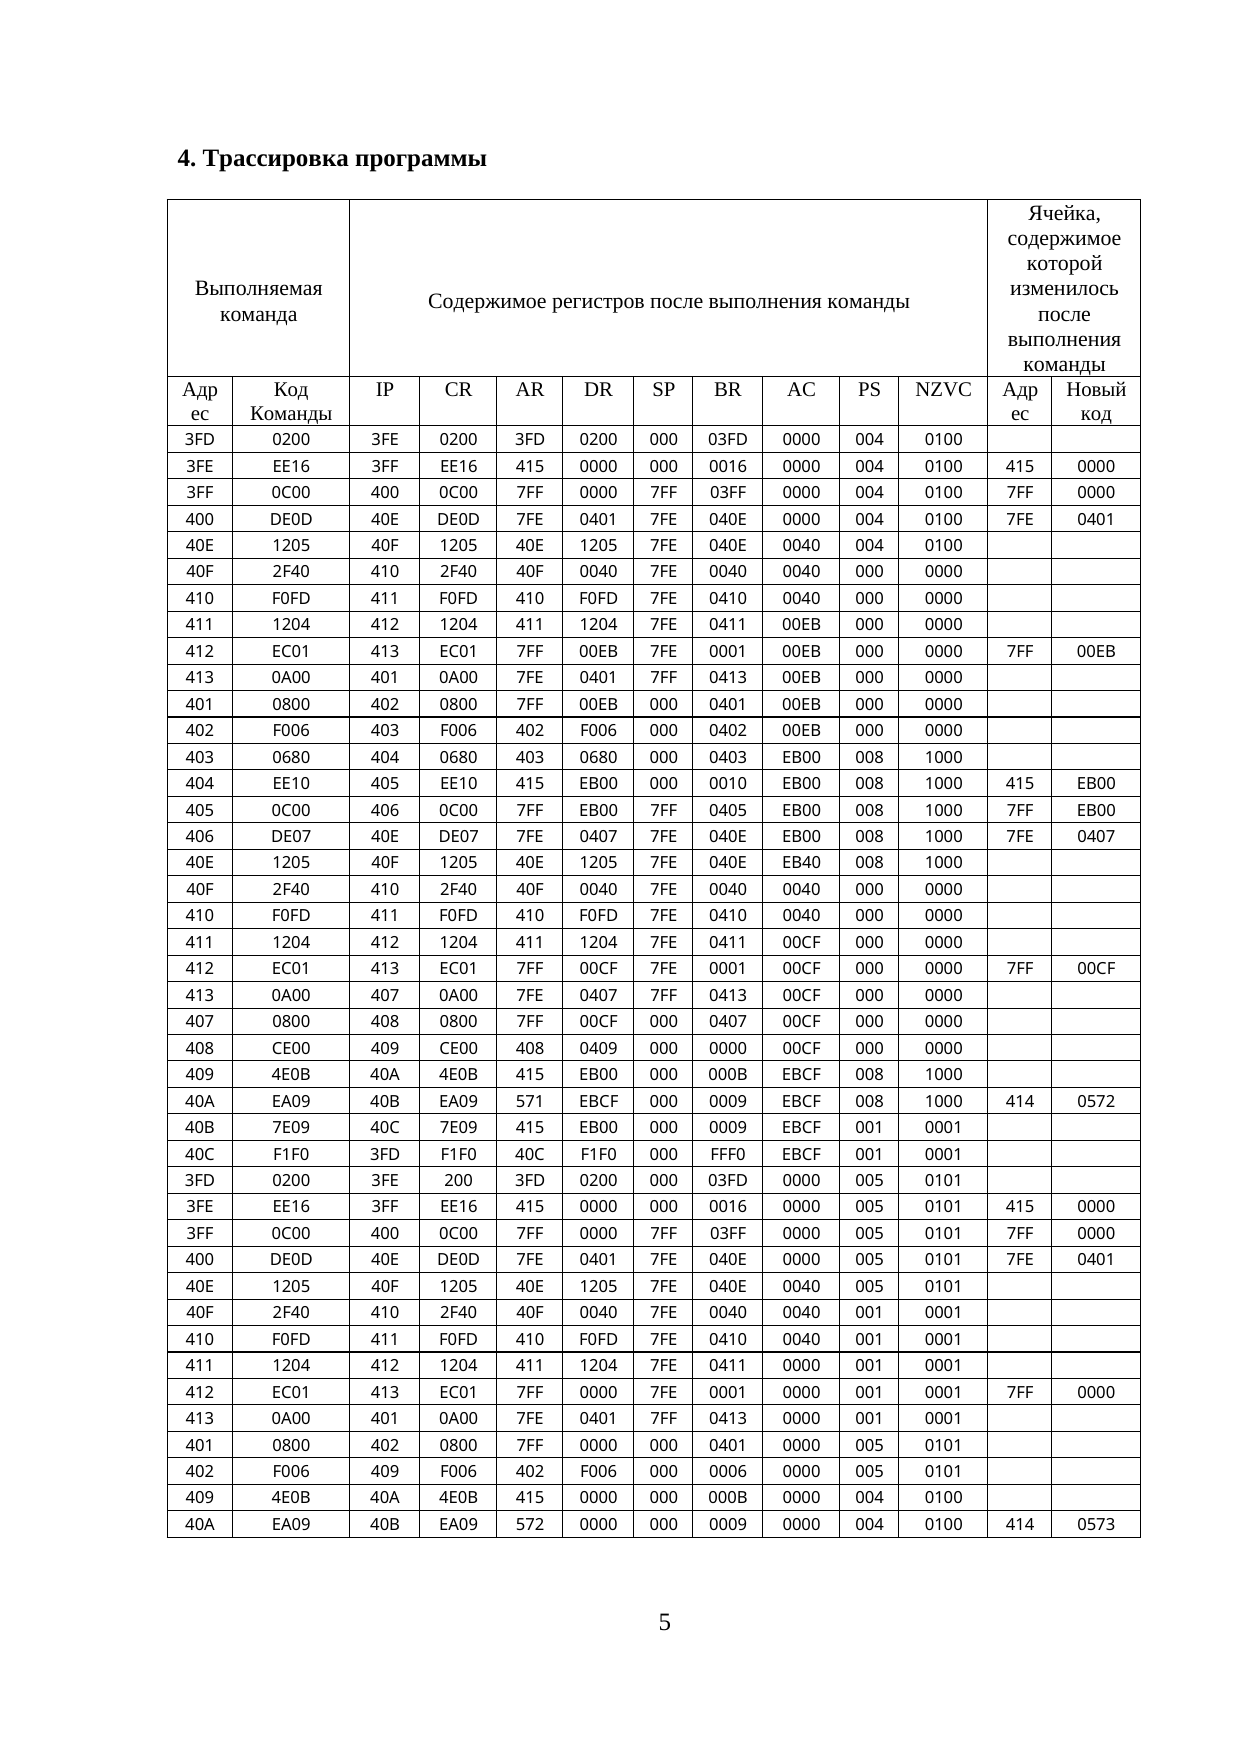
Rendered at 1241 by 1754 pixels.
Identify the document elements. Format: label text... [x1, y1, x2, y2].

table_cell AR [497, 377, 562, 425]
table_cell 008 [840, 797, 898, 822]
table_cell SP [634, 377, 692, 425]
table_cell 411 [497, 612, 562, 637]
table_cell 3FD [497, 426, 562, 452]
table_cell [988, 1141, 1051, 1166]
table_cell 0402 [693, 718, 762, 743]
table_cell 1204 [420, 929, 496, 954]
table_cell 410 [168, 903, 232, 928]
table_cell [988, 691, 1051, 716]
table_cell EE16 [420, 1194, 496, 1219]
table_cell DE07 [233, 823, 349, 849]
table_cell 00EB [763, 718, 839, 743]
table_cell [988, 876, 1051, 902]
table_cell 0000 [763, 506, 839, 531]
table_cell 0200 [420, 426, 496, 452]
table_cell CR [420, 377, 496, 425]
table_cell 0000 [899, 929, 987, 954]
table_cell 00CF [1052, 956, 1140, 981]
table_cell 000 [634, 1009, 692, 1034]
table_cell 0410 [693, 1326, 762, 1351]
table_cell 001 [840, 1300, 898, 1325]
table_cell 1205 [563, 532, 633, 558]
table_cell 0001 [899, 1326, 987, 1351]
table_cell 40E [168, 532, 232, 558]
table_cell 0101 [899, 1194, 987, 1219]
table_cell 404 [350, 744, 419, 769]
table_cell 0040 [763, 585, 839, 611]
table_cell 0000 [1052, 479, 1140, 505]
table_cell [1052, 1485, 1140, 1510]
table_cell 411 [168, 929, 232, 954]
table_cell 7FF [497, 1432, 562, 1457]
table_cell 000B [693, 1485, 762, 1510]
table_cell EB00 [763, 823, 839, 849]
table_cell 7FF [988, 479, 1051, 505]
table_cell 7FF [497, 479, 562, 505]
table_cell 7FF [634, 1220, 692, 1246]
table_cell EBCF [763, 1061, 839, 1087]
table_cell 3FE [168, 453, 232, 478]
table_cell 7FF [497, 797, 562, 822]
table_cell 0411 [693, 1353, 762, 1378]
table_cell 0000 [763, 1432, 839, 1457]
table_cell 40E [497, 1273, 562, 1298]
table_cell 0001 [899, 1114, 987, 1140]
table_cell 008 [840, 1088, 898, 1113]
table_cell 040E [693, 1247, 762, 1272]
table_cell 0C00 [420, 479, 496, 505]
table_cell [1052, 612, 1140, 637]
table_cell 7FE [634, 638, 692, 663]
table_cell [988, 903, 1051, 928]
table_cell 00EB [763, 638, 839, 663]
table_cell EC01 [420, 1379, 496, 1404]
table_cell EE16 [233, 1194, 349, 1219]
table_cell DE0D [233, 1247, 349, 1272]
table_cell [988, 585, 1051, 611]
table_cell 3FF [350, 453, 419, 478]
table_cell EB00 [763, 797, 839, 822]
table_cell 0A00 [233, 665, 349, 690]
table_cell 005 [840, 1220, 898, 1246]
table_cell 40A [350, 1061, 419, 1087]
table_cell [1052, 532, 1140, 558]
table_cell 411 [350, 1326, 419, 1351]
table_cell [1052, 1326, 1140, 1351]
table_cell 410 [168, 585, 232, 611]
table_cell 405 [168, 797, 232, 822]
table_cell 410 [350, 1300, 419, 1325]
table_cell 7FE [497, 982, 562, 1007]
table_cell [1052, 876, 1140, 902]
table_cell 0680 [233, 744, 349, 769]
table_cell 2F40 [420, 876, 496, 902]
table_cell 03FD [693, 426, 762, 452]
table_cell 000 [634, 744, 692, 769]
table_cell 7FE [497, 506, 562, 531]
table_cell F006 [563, 1458, 633, 1484]
table_cell 402 [497, 718, 562, 743]
table_cell 40E [350, 506, 419, 531]
table_cell [1052, 982, 1140, 1007]
table_cell 1204 [420, 612, 496, 637]
table_header Выполняемая команда [168, 200, 349, 376]
table_cell 1204 [563, 1353, 633, 1378]
table_cell 000 [634, 1061, 692, 1087]
table_cell 3FE [350, 426, 419, 452]
table_cell 4E0B [233, 1485, 349, 1510]
table_cell PS [840, 377, 898, 425]
table_cell 0200 [233, 426, 349, 452]
table_cell 0009 [693, 1114, 762, 1140]
table_cell [988, 532, 1051, 558]
table_cell 0001 [899, 1300, 987, 1325]
table_cell 0040 [763, 1326, 839, 1351]
table_cell EA09 [233, 1511, 349, 1537]
table_cell [988, 718, 1051, 743]
table_cell 415 [497, 453, 562, 478]
table_cell 0800 [233, 1009, 349, 1034]
table_cell 40F [168, 1300, 232, 1325]
table_cell 3FE [350, 1167, 419, 1193]
table_cell 0000 [563, 1220, 633, 1246]
table_cell 0000 [763, 1511, 839, 1537]
table_cell DE0D [420, 1247, 496, 1272]
table_cell 000 [840, 1035, 898, 1060]
table_cell EB00 [763, 744, 839, 769]
table_cell 3FE [168, 1194, 232, 1219]
table_cell 7FE [634, 559, 692, 584]
table_cell 001 [840, 1379, 898, 1404]
table_cell Код Команды [233, 377, 349, 425]
table_cell 7FE [634, 876, 692, 902]
table_cell 000 [840, 612, 898, 637]
table_cell 000 [840, 691, 898, 716]
table_cell [988, 744, 1051, 769]
table_cell 008 [840, 1061, 898, 1087]
table_cell [988, 1432, 1051, 1457]
table_cell 000 [840, 638, 898, 663]
table_cell 411 [168, 1353, 232, 1378]
table_cell EE10 [420, 770, 496, 796]
table_cell 7FE [634, 585, 692, 611]
table_cell 0401 [563, 1405, 633, 1431]
table_cell 0000 [899, 665, 987, 690]
table_cell 1204 [233, 612, 349, 637]
table_cell 001 [840, 1353, 898, 1378]
table_cell 000 [634, 1458, 692, 1484]
table_cell 415 [497, 1061, 562, 1087]
table_cell [1052, 585, 1140, 611]
table_cell [1052, 691, 1140, 716]
table_cell 1204 [563, 612, 633, 637]
table_cell 004 [840, 453, 898, 478]
table_cell 7FF [497, 691, 562, 716]
table_cell [1052, 1009, 1140, 1034]
table_cell 2F40 [420, 1300, 496, 1325]
table_cell 0409 [563, 1035, 633, 1060]
table_cell 0000 [899, 585, 987, 611]
table_cell EE16 [420, 453, 496, 478]
table_cell 0000 [899, 903, 987, 928]
table_cell 413 [350, 956, 419, 981]
table_cell 572 [497, 1511, 562, 1537]
table_cell [1052, 929, 1140, 954]
table_cell NZVC [899, 377, 987, 425]
table_cell 0C00 [420, 1220, 496, 1246]
table_cell 000 [634, 1141, 692, 1166]
table_cell [988, 1167, 1051, 1193]
table_cell F006 [563, 718, 633, 743]
table_cell 0000 [1052, 453, 1140, 478]
table_cell 400 [168, 506, 232, 531]
table_cell 40B [168, 1114, 232, 1140]
table_cell 0000 [899, 876, 987, 902]
table_cell 410 [497, 1326, 562, 1351]
table_cell 0000 [899, 638, 987, 663]
table_cell 402 [168, 1458, 232, 1484]
table_cell F0FD [563, 903, 633, 928]
table_cell 0413 [693, 665, 762, 690]
table_cell 000 [840, 929, 898, 954]
table_cell EB00 [563, 1061, 633, 1087]
table_cell 7FE [634, 929, 692, 954]
table_cell [988, 1114, 1051, 1140]
table_cell 3FD [168, 1167, 232, 1193]
table_cell 7FF [497, 638, 562, 663]
table_cell 040E [693, 823, 762, 849]
table_cell 402 [168, 718, 232, 743]
table_cell 0001 [899, 1353, 987, 1378]
table_cell 040E [693, 1273, 762, 1298]
table_cell 1000 [899, 770, 987, 796]
table_cell 415 [988, 1194, 1051, 1219]
table_cell EC01 [233, 1379, 349, 1404]
table_cell EA09 [420, 1511, 496, 1537]
table_cell 40F [350, 1273, 419, 1298]
table_cell 400 [168, 1247, 232, 1272]
table_cell 0C00 [420, 797, 496, 822]
table_cell 7FE [634, 956, 692, 981]
table_cell 40E [497, 532, 562, 558]
table_cell [1052, 1167, 1140, 1193]
table_cell EA09 [233, 1088, 349, 1113]
table_cell 413 [350, 638, 419, 663]
table_cell 03FF [693, 1220, 762, 1246]
table_cell 000 [634, 1432, 692, 1457]
table_cell 0000 [1052, 1379, 1140, 1404]
table_cell 411 [168, 612, 232, 637]
table_cell [1052, 665, 1140, 690]
table_cell [1052, 1114, 1140, 1140]
table_cell 3FD [168, 426, 232, 452]
table_cell 000 [840, 876, 898, 902]
table_cell [1052, 850, 1140, 875]
table_cell 00CF [763, 982, 839, 1007]
table_cell 0000 [899, 691, 987, 716]
table_cell 005 [840, 1273, 898, 1298]
table_cell 0401 [1052, 1247, 1140, 1272]
table_cell [1052, 1405, 1140, 1431]
table_cell 1000 [899, 744, 987, 769]
table_cell 0000 [763, 1167, 839, 1193]
table_cell EC01 [420, 638, 496, 663]
table_cell 000 [634, 1194, 692, 1219]
table_cell 0040 [693, 1300, 762, 1325]
table_cell 7FE [634, 850, 692, 875]
table_cell 411 [350, 903, 419, 928]
table_cell 40A [350, 1485, 419, 1510]
table_cell 1000 [899, 1088, 987, 1113]
table_cell CE00 [233, 1035, 349, 1060]
table_cell 008 [840, 744, 898, 769]
table_cell 411 [350, 585, 419, 611]
table_cell 0000 [763, 1247, 839, 1272]
table_cell F0FD [233, 903, 349, 928]
table_cell 005 [840, 1432, 898, 1457]
table_cell 004 [840, 506, 898, 531]
table_cell 0800 [420, 691, 496, 716]
table_cell 0000 [899, 559, 987, 584]
table_cell 7E09 [420, 1114, 496, 1140]
table_cell 40A [168, 1511, 232, 1537]
table_cell 7FE [497, 665, 562, 690]
table_cell 0401 [563, 1247, 633, 1272]
table_cell [988, 1035, 1051, 1060]
table_cell [988, 559, 1051, 584]
table_cell 0C00 [233, 797, 349, 822]
table_cell 0001 [693, 1379, 762, 1404]
table_cell 0016 [693, 453, 762, 478]
table_cell 0101 [899, 1167, 987, 1193]
table_cell EBCF [763, 1114, 839, 1140]
table_cell F0FD [563, 1326, 633, 1351]
table_cell 0001 [899, 1405, 987, 1431]
table_cell EBCF [763, 1088, 839, 1113]
table_cell 1205 [563, 850, 633, 875]
table_cell 0009 [693, 1088, 762, 1113]
table_cell 000 [634, 1167, 692, 1193]
table_cell EC01 [420, 956, 496, 981]
table_cell 008 [840, 823, 898, 849]
table_cell 40F [350, 532, 419, 558]
table_cell 7FE [497, 1247, 562, 1272]
table_cell 40A [168, 1088, 232, 1113]
table_cell [988, 1061, 1051, 1087]
table_cell 0000 [563, 1432, 633, 1457]
table_cell 0A00 [233, 1405, 349, 1431]
table_cell 0401 [693, 1432, 762, 1457]
table_cell 000 [840, 585, 898, 611]
table_cell 0000 [563, 1194, 633, 1219]
table_cell 004 [840, 532, 898, 558]
table_cell F006 [420, 1458, 496, 1484]
table_cell 7FE [988, 506, 1051, 531]
table_cell 0000 [899, 1035, 987, 1060]
table_cell 401 [168, 1432, 232, 1457]
table_cell 415 [497, 1485, 562, 1510]
table_cell 411 [497, 1353, 562, 1378]
table_cell 0800 [233, 691, 349, 716]
table_cell [1052, 1432, 1140, 1457]
table_cell EB00 [1052, 797, 1140, 822]
table_cell 1205 [420, 1273, 496, 1298]
table_cell 0410 [693, 903, 762, 928]
table_cell EB00 [1052, 770, 1140, 796]
table_cell 40E [497, 850, 562, 875]
table_cell 00EB [763, 691, 839, 716]
table_cell 0000 [763, 1220, 839, 1246]
table_cell 000 [634, 1485, 692, 1510]
table_cell 000 [634, 1088, 692, 1113]
table_cell 001 [840, 1141, 898, 1166]
table_cell 040E [693, 506, 762, 531]
table_cell F0FD [233, 1326, 349, 1351]
table_cell EC01 [233, 638, 349, 663]
table_cell 0000 [763, 1353, 839, 1378]
table_cell IP [350, 377, 419, 425]
table_cell 0040 [763, 532, 839, 558]
table_cell [1052, 718, 1140, 743]
table_cell [1052, 903, 1140, 928]
table_cell [1052, 1458, 1140, 1484]
table_cell 000 [634, 770, 692, 796]
table_cell 0000 [763, 1458, 839, 1484]
table_cell 410 [168, 1326, 232, 1351]
table_cell 7FF [634, 665, 692, 690]
table_cell F006 [233, 1458, 349, 1484]
table_cell 0040 [763, 559, 839, 584]
table_cell 0000 [763, 1405, 839, 1431]
table_cell 410 [350, 876, 419, 902]
table_cell EB00 [763, 770, 839, 796]
table_cell 402 [497, 1458, 562, 1484]
table_cell 0009 [693, 1511, 762, 1537]
table_cell AC [763, 377, 839, 425]
table_cell 413 [350, 1379, 419, 1404]
table_cell 415 [988, 770, 1051, 796]
table_cell 00EB [763, 665, 839, 690]
table_cell 413 [168, 665, 232, 690]
table_cell 7FF [497, 1009, 562, 1034]
table_cell EB40 [763, 850, 839, 875]
table_cell 40F [350, 850, 419, 875]
table_cell 403 [350, 718, 419, 743]
table_cell Новый код [1052, 377, 1140, 425]
table_cell 414 [988, 1088, 1051, 1113]
table_cell 4E0B [420, 1485, 496, 1510]
table_cell Адрес [988, 377, 1051, 425]
table_cell 412 [350, 1353, 419, 1378]
table_cell 7FF [988, 1379, 1051, 1404]
table_cell 406 [168, 823, 232, 849]
table_cell 0411 [693, 612, 762, 637]
table_cell CE00 [420, 1035, 496, 1060]
table_cell 4E0B [420, 1061, 496, 1087]
table_cell 401 [168, 691, 232, 716]
table_cell 0000 [563, 1485, 633, 1510]
table_cell 415 [497, 1114, 562, 1140]
table_cell 1000 [899, 797, 987, 822]
table_cell 00CF [763, 929, 839, 954]
table_cell 0200 [233, 1167, 349, 1193]
table_cell 7FF [988, 797, 1051, 822]
table_cell 000 [634, 453, 692, 478]
table_cell 005 [840, 1247, 898, 1272]
table_cell 005 [840, 1458, 898, 1484]
table_cell 4E0B [233, 1061, 349, 1087]
table_cell 40B [350, 1511, 419, 1537]
table_cell 0040 [693, 559, 762, 584]
table_cell 0000 [563, 1511, 633, 1537]
table_cell 7FE [497, 823, 562, 849]
table_cell 3FF [168, 479, 232, 505]
table_cell [988, 426, 1051, 452]
table_cell 3FF [168, 1220, 232, 1246]
table_cell 413 [168, 982, 232, 1007]
table_cell [1052, 1273, 1140, 1298]
table_cell [1052, 559, 1140, 584]
table_cell 7FE [634, 1353, 692, 1378]
table_cell 040E [693, 850, 762, 875]
table_cell 7FE [634, 1273, 692, 1298]
table_cell F1F0 [233, 1141, 349, 1166]
table_cell 0040 [563, 876, 633, 902]
table_cell 0100 [899, 479, 987, 505]
table_cell 000 [840, 903, 898, 928]
table_cell 1205 [420, 532, 496, 558]
table_cell 001 [840, 1405, 898, 1431]
table_cell 408 [168, 1035, 232, 1060]
table_cell DE0D [420, 506, 496, 531]
table_cell FFF0 [693, 1141, 762, 1166]
table_cell 0401 [563, 665, 633, 690]
table_cell 000 [634, 691, 692, 716]
table_cell F0FD [420, 585, 496, 611]
table_cell 00CF [763, 956, 839, 981]
table_cell 3FD [350, 1141, 419, 1166]
table_cell [1052, 426, 1140, 452]
table_cell 000B [693, 1061, 762, 1087]
table_cell 7FE [634, 903, 692, 928]
table_cell 03FF [693, 479, 762, 505]
table_cell 0200 [563, 426, 633, 452]
table_cell 410 [497, 903, 562, 928]
table_cell 1204 [563, 929, 633, 954]
table_cell 0800 [420, 1009, 496, 1034]
table_cell DR [563, 377, 633, 425]
table_cell 414 [988, 1511, 1051, 1537]
table_cell 411 [497, 929, 562, 954]
table_cell 1204 [233, 1353, 349, 1378]
table_cell 0001 [899, 1141, 987, 1166]
table_cell EE16 [233, 453, 349, 478]
table_cell 0100 [899, 532, 987, 558]
table_cell 0101 [899, 1273, 987, 1298]
table_cell 412 [350, 612, 419, 637]
table_cell 7FE [988, 1247, 1051, 1272]
table_cell F0FD [563, 585, 633, 611]
table_cell 2F40 [233, 876, 349, 902]
table_cell 571 [497, 1088, 562, 1113]
table_cell 000 [840, 956, 898, 981]
table_cell 400 [350, 1220, 419, 1246]
table_cell 0000 [1052, 1220, 1140, 1246]
table_cell 7FE [634, 612, 692, 637]
table_cell 0572 [1052, 1088, 1140, 1113]
table_cell [1052, 744, 1140, 769]
table_cell 7FE [634, 532, 692, 558]
table_cell 401 [350, 665, 419, 690]
table_cell 406 [350, 797, 419, 822]
table_cell 7FF [634, 1405, 692, 1431]
table_cell 0000 [899, 1009, 987, 1034]
table_cell 7FF [497, 1220, 562, 1246]
table_cell 005 [840, 1167, 898, 1193]
table_cell 409 [168, 1061, 232, 1087]
table_cell 0800 [420, 1432, 496, 1457]
table_cell 412 [350, 929, 419, 954]
table_cell 402 [350, 691, 419, 716]
table_cell 0016 [693, 1194, 762, 1219]
table_cell 415 [497, 1194, 562, 1219]
table_cell 40C [497, 1141, 562, 1166]
table_cell F006 [233, 718, 349, 743]
table_cell 401 [350, 1405, 419, 1431]
table_cell 008 [840, 770, 898, 796]
table_cell 0000 [899, 612, 987, 637]
table_cell 0407 [1052, 823, 1140, 849]
table_cell 200 [420, 1167, 496, 1193]
table_cell [988, 665, 1051, 690]
table_cell 40C [168, 1141, 232, 1166]
table_cell 0006 [693, 1458, 762, 1484]
table_cell 0040 [763, 876, 839, 902]
table_cell 7FF [497, 956, 562, 981]
table_cell 004 [840, 479, 898, 505]
table_cell 0001 [693, 638, 762, 663]
table_cell [1052, 1061, 1140, 1087]
table_cell 7FF [988, 1220, 1051, 1246]
table_cell 000 [840, 1009, 898, 1034]
table_cell 0000 [563, 453, 633, 478]
table_cell 409 [168, 1485, 232, 1510]
table_cell [988, 1458, 1051, 1484]
table_cell 40F [497, 559, 562, 584]
table_cell [988, 1009, 1051, 1034]
table_cell 0000 [763, 1194, 839, 1219]
table_cell Адрес [168, 377, 232, 425]
table_cell [988, 929, 1051, 954]
table_cell 403 [168, 744, 232, 769]
table_cell BR [693, 377, 762, 425]
table_cell 004 [840, 1485, 898, 1510]
table_cell 0000 [763, 479, 839, 505]
table_cell 0411 [693, 929, 762, 954]
table_cell 0680 [420, 744, 496, 769]
table_cell 000 [840, 982, 898, 1007]
table_cell 0100 [899, 426, 987, 452]
table_cell 1000 [899, 850, 987, 875]
table_cell 1204 [233, 929, 349, 954]
table_cell 0401 [1052, 506, 1140, 531]
table_cell 400 [350, 479, 419, 505]
table_cell 0A00 [420, 665, 496, 690]
table_cell 0100 [899, 506, 987, 531]
table_cell 00EB [763, 612, 839, 637]
table_cell F1F0 [420, 1141, 496, 1166]
table_cell 2F40 [420, 559, 496, 584]
table_cell 0001 [693, 956, 762, 981]
table_cell 0100 [899, 453, 987, 478]
table_cell EB00 [563, 770, 633, 796]
table_cell 409 [350, 1035, 419, 1060]
table_cell 3FF [350, 1194, 419, 1219]
table_cell 0040 [763, 1273, 839, 1298]
table_cell 0573 [1052, 1511, 1140, 1537]
table_cell 0410 [693, 585, 762, 611]
table_cell 03FD [693, 1167, 762, 1193]
table_cell 0000 [899, 956, 987, 981]
table_cell 7FF [634, 797, 692, 822]
table_cell 1000 [899, 1061, 987, 1087]
table_cell EBCF [763, 1141, 839, 1166]
table_cell 0401 [693, 691, 762, 716]
table_cell 001 [840, 1326, 898, 1351]
table_cell 40F [168, 876, 232, 902]
table_cell 7FF [634, 479, 692, 505]
table_cell 0000 [763, 453, 839, 478]
table_cell EB00 [563, 797, 633, 822]
table_cell 0680 [563, 744, 633, 769]
table_cell 410 [497, 585, 562, 611]
table_cell 0040 [563, 1300, 633, 1325]
table_cell 402 [350, 1432, 419, 1457]
table_cell 7FF [497, 1379, 562, 1404]
table_cell [988, 1353, 1051, 1378]
table_cell 0101 [899, 1432, 987, 1457]
table_cell 0A00 [420, 982, 496, 1007]
table_cell 004 [840, 426, 898, 452]
table_cell EBCF [563, 1088, 633, 1113]
table_cell 0A00 [420, 1405, 496, 1431]
table_cell 0413 [693, 1405, 762, 1431]
table_cell 7FF [988, 956, 1051, 981]
table_cell 404 [168, 770, 232, 796]
table_cell 1205 [233, 1273, 349, 1298]
table_cell 0101 [899, 1220, 987, 1246]
table_cell 00CF [563, 956, 633, 981]
table_cell 005 [840, 1194, 898, 1219]
table_cell 7FF [988, 638, 1051, 663]
table_cell F1F0 [563, 1141, 633, 1166]
table_cell [1052, 1300, 1140, 1325]
table_cell 0000 [763, 1485, 839, 1510]
table_cell 7FE [634, 1379, 692, 1404]
table_cell 1205 [563, 1273, 633, 1298]
table_cell 0C00 [233, 479, 349, 505]
table_cell 7FF [634, 982, 692, 1007]
table_cell 7FE [988, 823, 1051, 849]
table_cell 040E [693, 532, 762, 558]
table_cell 1205 [233, 532, 349, 558]
table_cell 0405 [693, 797, 762, 822]
table_cell EB00 [563, 1114, 633, 1140]
table_cell 1205 [420, 850, 496, 875]
table_cell [988, 982, 1051, 1007]
table_cell 7FE [634, 1247, 692, 1272]
table_cell 412 [168, 956, 232, 981]
table_cell 40F [168, 559, 232, 584]
table_cell [988, 850, 1051, 875]
table_cell [1052, 1141, 1140, 1166]
table_cell 00EB [563, 691, 633, 716]
table_cell 000 [840, 718, 898, 743]
table_cell 7E09 [233, 1114, 349, 1140]
table_cell 410 [350, 559, 419, 584]
table_cell 407 [168, 1009, 232, 1034]
table_cell 40E [350, 823, 419, 849]
table_cell [1052, 1353, 1140, 1378]
table_cell 412 [168, 638, 232, 663]
table_cell 7FE [497, 1405, 562, 1431]
table_cell 000 [634, 426, 692, 452]
table_cell 0407 [563, 823, 633, 849]
table_cell 008 [840, 850, 898, 875]
table_cell 0407 [693, 1009, 762, 1034]
table_cell 0000 [899, 718, 987, 743]
table_cell F006 [420, 718, 496, 743]
table_cell 000 [634, 718, 692, 743]
table_cell 412 [168, 1379, 232, 1404]
table_cell 0101 [899, 1247, 987, 1272]
table_cell 405 [350, 770, 419, 796]
table_cell 403 [497, 744, 562, 769]
table_cell [988, 1273, 1051, 1298]
table_cell 40E [168, 850, 232, 875]
table_cell 0800 [233, 1432, 349, 1457]
table_cell EC01 [233, 956, 349, 981]
table_cell 408 [497, 1035, 562, 1060]
table_cell 00CF [763, 1035, 839, 1060]
table_cell 001 [840, 1114, 898, 1140]
table_cell [988, 1300, 1051, 1325]
table_cell 0000 [563, 479, 633, 505]
table_cell 40E [168, 1273, 232, 1298]
table_header Содержимое регистров после выполнения команды [350, 200, 987, 376]
table_cell 1000 [899, 823, 987, 849]
table_cell 0040 [693, 876, 762, 902]
subtitle 4. Трассировка программы [177, 143, 1152, 172]
table_cell 40F [497, 876, 562, 902]
table_cell 408 [350, 1009, 419, 1034]
table_cell 0200 [563, 1167, 633, 1193]
table_cell 000 [840, 665, 898, 690]
table_cell 0000 [693, 1035, 762, 1060]
table_cell 7FE [634, 1300, 692, 1325]
table_cell 2F40 [233, 1300, 349, 1325]
table_cell 000 [840, 559, 898, 584]
table_cell DE07 [420, 823, 496, 849]
table_cell 00CF [763, 1009, 839, 1034]
table_cell 0040 [763, 903, 839, 928]
table_cell [988, 612, 1051, 637]
table_cell 0040 [763, 1300, 839, 1325]
table_cell 00EB [1052, 638, 1140, 663]
table_cell 0000 [763, 1379, 839, 1404]
table_cell 7FE [634, 823, 692, 849]
table_cell [988, 1485, 1051, 1510]
table_cell 00EB [563, 638, 633, 663]
table_cell 0401 [563, 506, 633, 531]
table_cell 3FD [497, 1167, 562, 1193]
table_cell 407 [350, 982, 419, 1007]
table_cell 0413 [693, 982, 762, 1007]
table_cell 0000 [563, 1379, 633, 1404]
table_cell 0101 [899, 1458, 987, 1484]
table_cell 2F40 [233, 559, 349, 584]
table_cell F0FD [420, 1326, 496, 1351]
table_cell 40B [350, 1088, 419, 1113]
table_cell 40F [497, 1300, 562, 1325]
table_cell 40C [350, 1114, 419, 1140]
table_cell [988, 1405, 1051, 1431]
table_cell DE0D [233, 506, 349, 531]
table_cell EE10 [233, 770, 349, 796]
table_cell 0000 [1052, 1194, 1140, 1219]
table_cell EA09 [420, 1088, 496, 1113]
table_cell 0A00 [233, 982, 349, 1007]
table_cell 415 [497, 770, 562, 796]
table_cell 000 [634, 1035, 692, 1060]
table_cell 004 [840, 1511, 898, 1537]
table_cell 1204 [420, 1353, 496, 1378]
table_cell [988, 1326, 1051, 1351]
table_cell 413 [168, 1405, 232, 1431]
table_cell 0000 [763, 426, 839, 452]
table_cell F0FD [233, 585, 349, 611]
table_cell 0407 [563, 982, 633, 1007]
table_cell 000 [634, 1511, 692, 1537]
table_cell 0001 [899, 1379, 987, 1404]
table_cell 415 [988, 453, 1051, 478]
table_cell 1205 [233, 850, 349, 875]
table_cell 00CF [563, 1009, 633, 1034]
table_cell 0100 [899, 1485, 987, 1510]
table_cell 000 [634, 1114, 692, 1140]
table_header Ячейка, содержимое которой изменилось после выполнения команды [988, 200, 1140, 376]
table_cell 0403 [693, 744, 762, 769]
table_cell 0000 [899, 982, 987, 1007]
table_cell 0C00 [233, 1220, 349, 1246]
table_cell 0010 [693, 770, 762, 796]
table_cell 40E [350, 1247, 419, 1272]
table_cell 0100 [899, 1511, 987, 1537]
table_cell 0040 [563, 559, 633, 584]
table_cell 7FE [634, 1326, 692, 1351]
table_cell 7FE [634, 506, 692, 531]
table_cell [1052, 1035, 1140, 1060]
table_cell F0FD [420, 903, 496, 928]
table_cell 409 [350, 1458, 419, 1484]
